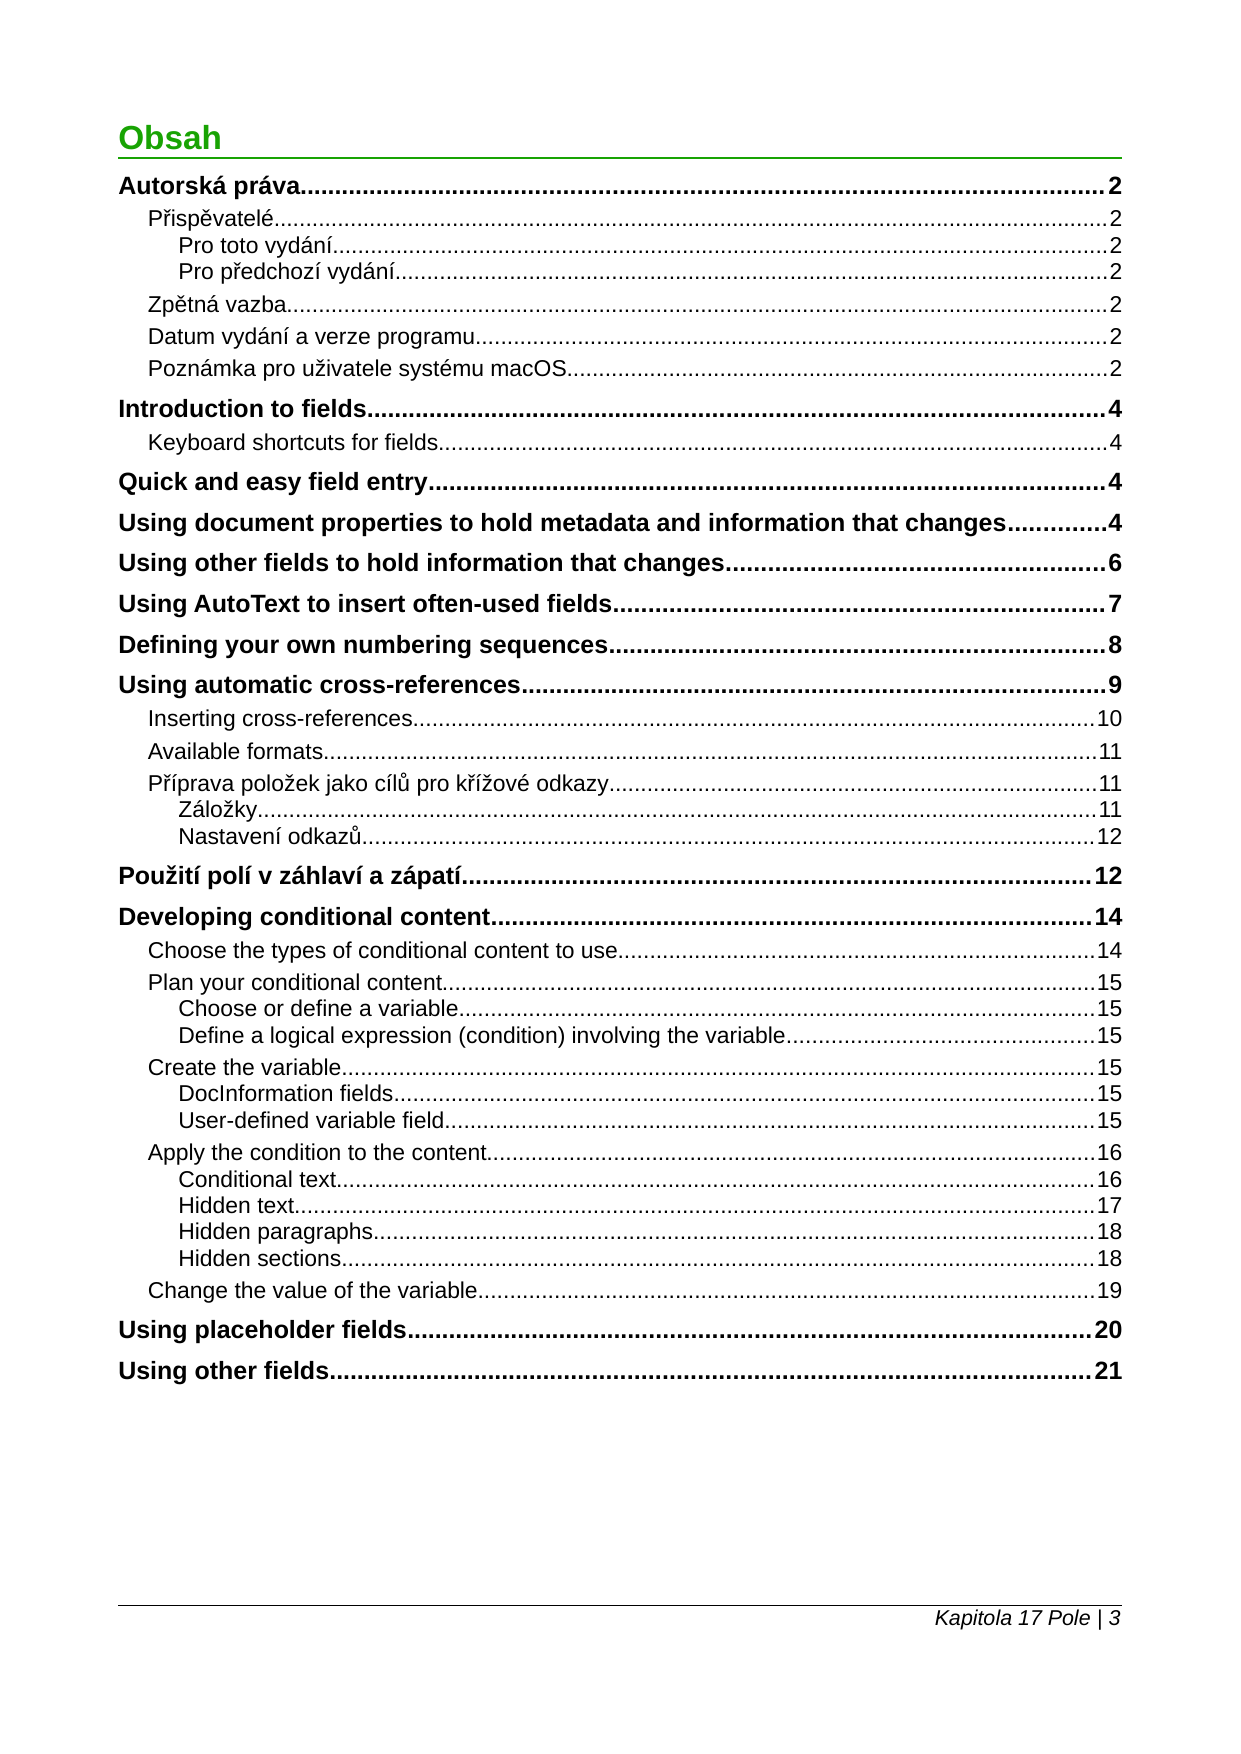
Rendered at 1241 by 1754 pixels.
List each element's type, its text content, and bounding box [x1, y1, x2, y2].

text Příprava položek jako cílů pro křížové odkazy 11 [148, 770, 1122, 796]
text Datum vydání a verze programu 2 [148, 323, 1122, 349]
text User-defined variable field 15 [178, 1107, 1122, 1133]
text Poznámka pro uživatele systému macOS 2 [148, 355, 1122, 382]
text Create the variable 15 [148, 1054, 1122, 1080]
text Using document properties to hold metadata and information that changes 4 [118, 507, 1122, 536]
text Hidden text 17 [178, 1192, 1122, 1218]
text Použití polí v záhlaví a zápatí 12 [118, 861, 1122, 890]
text Change the value of the variable 19 [148, 1277, 1122, 1303]
text Conditional text 16 [178, 1166, 1122, 1192]
text Hidden sections 18 [178, 1244, 1122, 1271]
text Pro předchozí vydání 2 [178, 258, 1122, 284]
text Hidden paragraphs 18 [178, 1218, 1122, 1244]
text Nastavení odkazů 12 [178, 823, 1122, 849]
text Using AutoText to insert often-used fields 7 [118, 589, 1122, 618]
text Choose or define a variable 15 [178, 995, 1122, 1022]
text Introduction to fields 4 [118, 394, 1122, 422]
text Přispěvatelé 2 [148, 205, 1122, 232]
text Using other fields 21 [118, 1356, 1122, 1385]
text Zpětná vazba 2 [148, 291, 1122, 317]
text DocInformation fields 15 [178, 1080, 1122, 1107]
text Choose the types of conditional content to use 14 [148, 937, 1122, 963]
text Apply the condition to the content 16 [148, 1139, 1122, 1166]
text Available formats 11 [148, 738, 1122, 764]
text Autorská práva 2 [118, 171, 1122, 199]
text Plan your conditional content 15 [148, 969, 1122, 995]
text Quick and easy field entry 4 [118, 467, 1122, 496]
subtitle Obsah [118, 118, 1122, 157]
text Define a logical expression (condition) involving the variable 15 [178, 1022, 1122, 1048]
text Inserting cross-references 10 [148, 705, 1122, 732]
text Using automatic cross-references 9 [118, 670, 1122, 699]
text Záložky 11 [178, 796, 1122, 823]
text Keyboard shortcuts for fields 4 [148, 428, 1122, 455]
text Developing conditional content 14 [118, 902, 1122, 931]
text Pro toto vydání 2 [178, 232, 1122, 258]
text Defining your own numbering sequences 8 [118, 630, 1122, 658]
text Using placeholder fields 20 [118, 1315, 1122, 1344]
text Using other fields to hold information that changes 6 [118, 548, 1122, 577]
